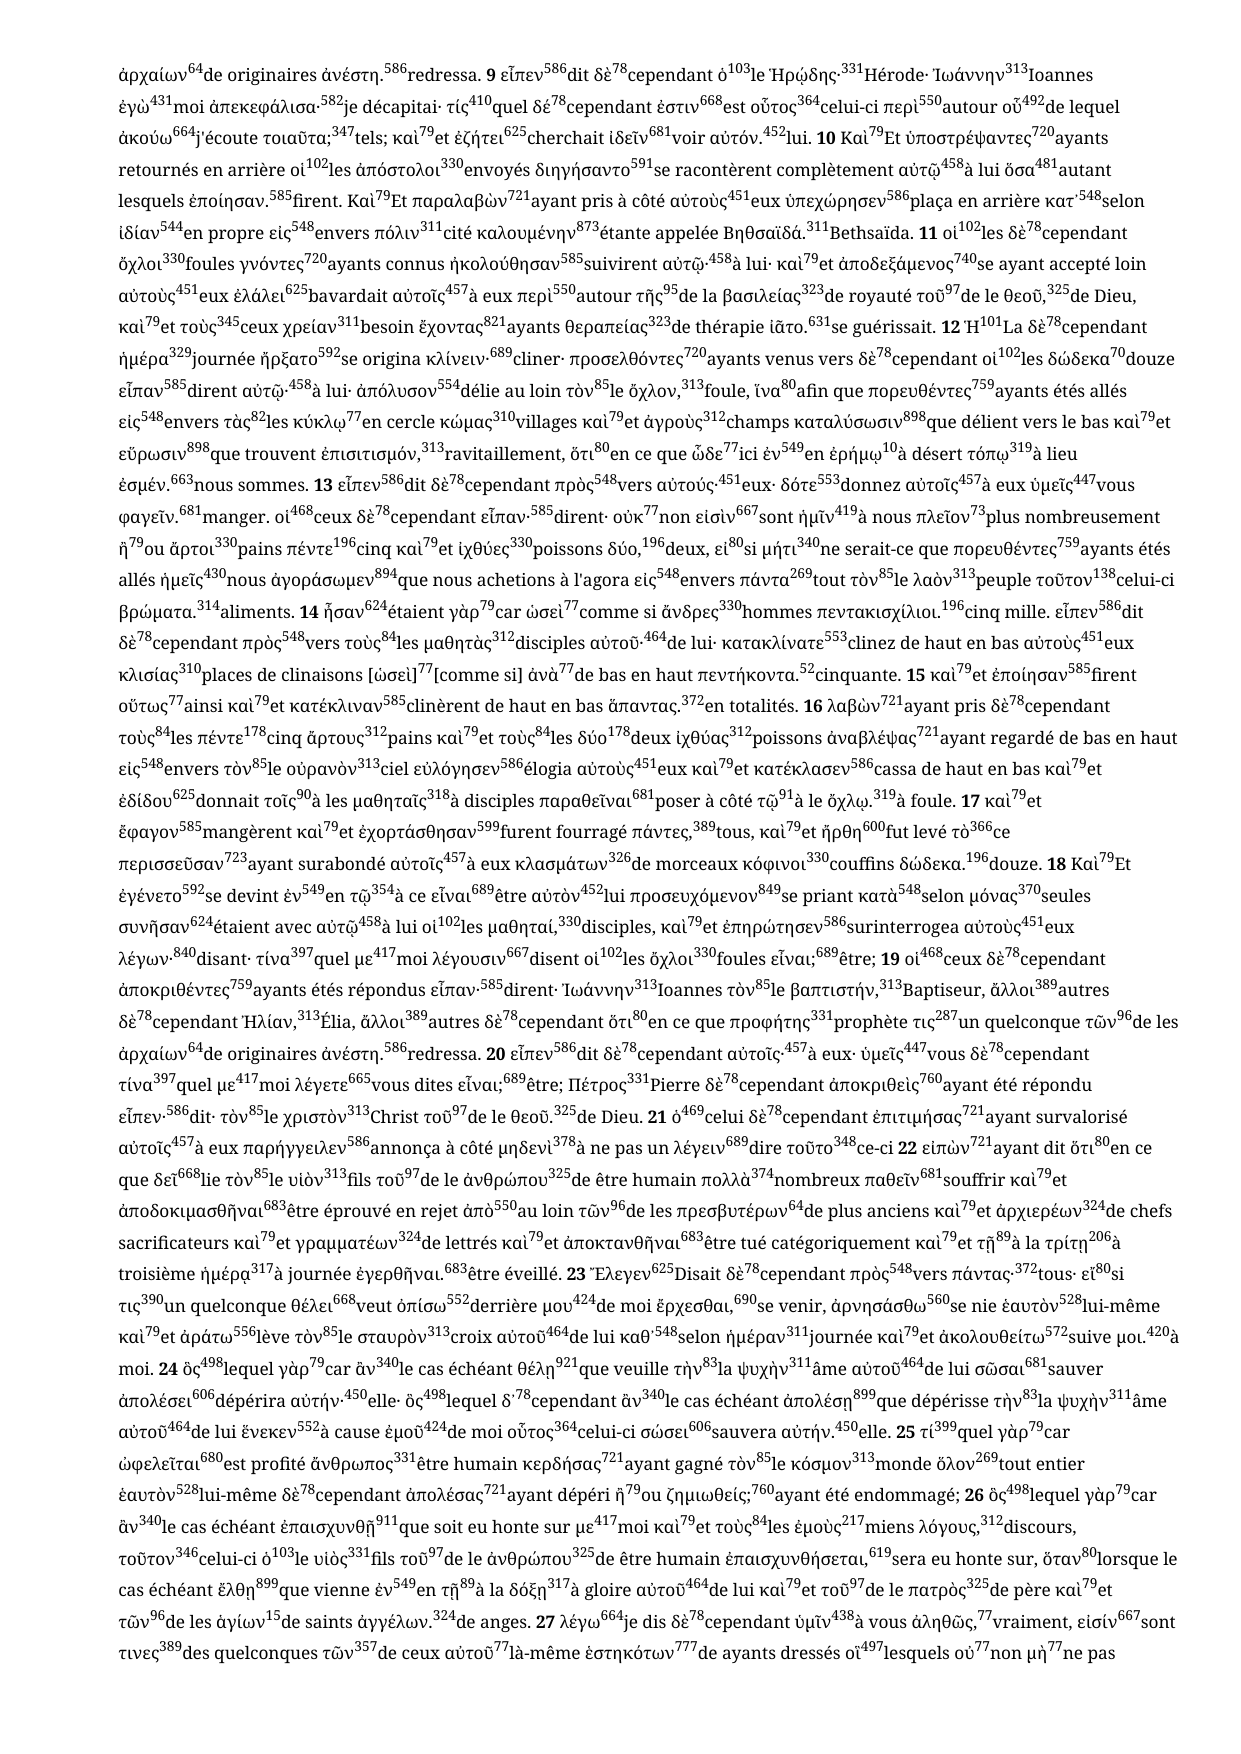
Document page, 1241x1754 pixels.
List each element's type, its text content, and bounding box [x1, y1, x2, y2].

text 1 Συγκαλεσάμενος740Se ayant appelé ensemble δὲ78cependant τοὺς84les δώδεκα52douze ἔδωκεν586donna αὐτοῖς457à eux δύναμιν311puissance καὶ79et ἐξουσίαν311autorité ἐπὶ548sur πάντα270tous τὰ86les δαιμόνια314démons καὶ79et νόσους310maladies θεραπεύειν689soigner 2 καὶ79et ἀπέστειλεν586envoya αὐτοὺς451eux κηρύσσειν689annoncer τὴν83la βασιλείαν311royauté τοῦ97de le θεοῦ325de Dieu καὶ79et ἰᾶσθαι690se guérir [τοὺς84[les ἀσθενεῖς],52infirmes], 3 καὶ79et εἶπεν586dit πρὸς548vers αὐτούς·451eux· μηδὲν375ne pas un αἴρετε569levez εἰς548envers τὴν83la ὁδόν,311chemin, μήτε79et ni ῥάβδον311bâton μήτε79et ni πήραν311besace μήτε79et ni ἄρτον313pain μήτε79et ni ἀργύριον315objet d'argent μήτε79et ni [ἀνὰ]548[de bas en haut] δύο178deux χιτῶνας312chitons ἔχειν.689avoir. 4 καὶ79et εἰς548envers ἣν478laquelle ἂν340le cas échéant οἰκίαν311maison d'habitation εἰσέλθητε,896que vous veniez à l'intérieur, ἐκεῖ77là μένετε569restez καὶ79et ἐκεῖθεν77de là ἐξέρχεσθε.573que vous vous sortez. 5 καὶ79et ὅσοι497autant lesquels ἂν340le cas échéant μὴ77ne pas δέχωνται926que se acceptent ὑμᾶς,436vous, ἐξερχόμενοι866se sortants ἀπὸ550au loin τῆς95de la πόλεως323de cité ἐκείνης148de celle-là τὸν85le κονιορτὸν313poussière ἀπὸ550au loin τῶν96de les ποδῶν324de pieds ὑμῶν441de vous ἀποτινάσσετε569secouez loin εἰς548envers μαρτύριον315témoignage ἐπ᾽548sur αὐτούς.451eux. 6 ἐξερχόμενοι866se sortants δὲ78cependant διήρχοντο630se passaient à travers κατὰ548selon τὰς82les κώμας310villages εὐαγγελιζόμενοι866se évangélisants καὶ79et θεραπεύοντες839soignants πανταχοῦ.77partout. 7 Ἤκουσεν586Écouta δὲ78cependant Ἡρῴδης331Hérode ὁ103le τετραάρχης331tétrarque τὰ347ces γινόμενα850se devenants πάντα270tous καὶ79et διηπόρει625hésitait complètement διὰ548par le fait de τὸ348ce λέγεσθαι692être dit ὑπό550sous τινων383de des quelconques ὅτι80en ce que Ἰωάννης331Ioannes ἠγέρθη600fut éveillé ἐκ550hors νεκρῶν,64de morts, 8 ὑπό550sous τινων383de des quelconques δὲ78cependant ὅτι80en ce que Ἠλίας331Élia ἐφάνη,600fut apparu en lumière, ἄλλων383de autres δὲ78cependant ὅτι80en ce que προφήτης331prophète τις287un quelconque τῶν96de les ἀρχαίων64de originaires ἀνέστη.586redressa. 9 εἶπεν586dit δὲ78cependant ὁ103le Ἡρῴδης·331Hérode· Ἰωάννην313Ioannes ἐγὼ431moi ἀπεκεφάλισα·582je décapitai· τίς410quel δέ78cependant ἐστιν668est οὗτος364celui-ci περὶ550autour οὗ492de lequel ἀκούω664j'écoute τοιαῦτα;347tels; καὶ79et ἐζήτει625cherchait ἰδεῖν681voir αὐτόν.452lui. 10 Καὶ79Et ὑποστρέψαντες720ayants retournés en arrière οἱ102les ἀπόστολοι330envoyés διηγήσαντο591se racontèrent complètement αὐτῷ458à lui ὅσα481autant lesquels ἐποίησαν.585firent. Καὶ79Et παραλαβὼν721ayant pris à côté αὐτοὺς451eux ὑπεχώρησεν586plaça en arrière κατ᾽548selon ἰδίαν544en propre εἰς548envers πόλιν311cité καλουμένην873étante appelée Βηθσαϊδά.311Bethsaïda. 11 οἱ102les δὲ78cependant ὄχλοι330foules γνόντες720ayants connus ἠκολούθησαν585suivirent αὐτῷ·458à lui· καὶ79et ἀποδεξάμενος740se ayant accepté loin αὐτοὺς451eux ἐλάλει625bavardait αὐτοῖς457à eux περὶ550autour τῆς95de la βασιλείας323de royauté τοῦ97de le θεοῦ,325de Dieu, καὶ79et τοὺς345ceux χρείαν311besoin ἔχοντας821ayants θεραπείας323de thérapie ἰᾶτο.631se guérissait. 12 Ἡ101La δὲ78cependant ἡμέρα329journée ἤρξατο592se origina κλίνειν·689cliner· προσελθόντες720ayants venus vers δὲ78cependant οἱ102les δώδεκα70douze εἶπαν585dirent αὐτῷ·458à lui· ἀπόλυσον554délie au loin τὸν85le ὄχλον,313foule, ἵνα80afin que πορευθέντες759ayants étés allés εἰς548envers τὰς82les κύκλῳ77en cercle κώμας310villages καὶ79et ἀγροὺς312champs καταλύσωσιν898que délient vers le bas καὶ79et εὕρωσιν898que trouvent ἐπισιτισμόν,313ravitaillement, ὅτι80en ce que ὧδε77ici ἐν549en ἐρήμῳ10à désert τόπῳ319à lieu ἐσμέν.663nous sommes. 13 εἶπεν586dit δὲ78cependant πρὸς548vers αὐτούς·451eux· δότε553donnez αὐτοῖς457à eux ὑμεῖς447vous φαγεῖν.681manger. οἱ468ceux δὲ78cependant εἶπαν·585dirent· οὐκ77non εἰσὶν667sont ἡμῖν419à nous πλεῖον73plus nombreusement ἢ79ou ἄρτοι330pains πέντε196cinq καὶ79et ἰχθύες330poissons δύο,196deux, εἰ80si μήτι340ne serait-ce que πορευθέντες759ayants étés allés ἡμεῖς430nous ἀγοράσωμεν894que nous achetions à l'agora εἰς548envers πάντα269tout τὸν85le λαὸν313peuple τοῦτον138celui-ci βρώματα.314aliments. 14 ἦσαν624étaient γὰρ79car ὡσεὶ77comme si ἄνδρες330hommes πεντακισχίλιοι.196cinq mille. εἶπεν586dit δὲ78cependant πρὸς548vers τοὺς84les μαθητὰς312disciples αὐτοῦ·464de lui· κατακλίνατε553clinez de haut en bas αὐτοὺς451eux κλισίας310places de clinaisons [ὡσεὶ]77[comme si] ἀνὰ77de bas en haut πεντήκοντα.52cinquante. 15 καὶ79et ἐποίησαν585firent οὕτως77ainsi καὶ79et κατέκλιναν585clinèrent de haut en bas ἅπαντας.372en totalités. 16 λαβὼν721ayant pris δὲ78cependant τοὺς84les πέντε178cinq ἄρτους312pains καὶ79et τοὺς84les δύο178deux ἰχθύας312poissons ἀναβλέψας721ayant regardé de bas en haut εἰς548envers τὸν85le οὐρανὸν313ciel εὐλόγησεν586élogia αὐτοὺς451eux καὶ79et κατέκλασεν586cassa de haut en bas καὶ79et ἐδίδου625donnait τοῖς90à les μαθηταῖς318à disciples παραθεῖναι681poser à côté τῷ91à le ὄχλῳ.319à foule. 17 καὶ79et ἔφαγον585mangèrent καὶ79et ἐχορτάσθησαν599furent fourragé πάντες,389tous, καὶ79et ἤρθη600fut levé τὸ366ce περισσεῦσαν723ayant surabondé αὐτοῖς457à eux κλασμάτων326de morceaux κόφινοι330couffins δώδεκα.196douze. 18 Καὶ79Et ἐγένετο592se devint ἐν549en τῷ354à ce εἶναι689être αὐτὸν452lui προσευχόμενον849se priant κατὰ548selon μόνας370seules συνῆσαν624étaient avec αὐτῷ458à lui οἱ102les μαθηταί,330disciples, καὶ79et ἐπηρώτησεν586surinterrogea αὐτοὺς451eux λέγων·840disant· τίνα397quel με417moi λέγουσιν667disent οἱ102les ὄχλοι330foules εἶναι;689être; 19 οἱ468ceux δὲ78cependant ἀποκριθέντες759ayants étés répondus εἶπαν·585dirent· Ἰωάννην313Ioannes τὸν85le βαπτιστήν,313Baptiseur, ἄλλοι389autres δὲ78cependant Ἠλίαν,313Élia, ἄλλοι389autres δὲ78cependant ὅτι80en ce que προφήτης331prophète τις287un quelconque τῶν96de les ἀρχαίων64de originaires ἀνέστη.586redressa. 20 εἶπεν586dit δὲ78cependant αὐτοῖς·457à eux· ὑμεῖς447vous δὲ78cependant τίνα397quel με417moi λέγετε665vous dites εἶναι;689être; Πέτρος331Pierre δὲ78cependant ἀποκριθεὶς760ayant été répondu εἶπεν·586dit· τὸν85le χριστὸν313Christ τοῦ97de le θεοῦ.325de Dieu. 21 ὁ469celui δὲ78cependant ἐπιτιμήσας721ayant survalorisé αὐτοῖς457à eux παρήγγειλεν586annonça à côté μηδενὶ378à ne pas un λέγειν689dire τοῦτο348ce-ci 22 εἰπὼν721ayant dit ὅτι80en ce que δεῖ668lie τὸν85le υἱὸν313fils τοῦ97de le ἀνθρώπου325de être humain πολλὰ374nombreux παθεῖν681souffrir καὶ79et ἀποδοκιμασθῆναι683être éprouvé en rejet ἀπὸ550au loin τῶν96de les πρεσβυτέρων64de plus anciens καὶ79et ἀρχιερέων324de chefs sacrificateurs καὶ79et γραμματέων324de lettrés καὶ79et ἀποκτανθῆναι683être tué catégoriquement καὶ79et τῇ89à la τρίτῃ206à troisième ἡμέρᾳ317à journée ἐγερθῆναι.683être éveillé. 23 Ἔλεγεν625Disait δὲ78cependant πρὸς548vers πάντας·372tous· εἴ80si τις390un quelconque θέλει668veut ὀπίσω552derrière μου424de moi ἔρχεσθαι,690se venir, ἀρνησάσθω560se nie ἑαυτὸν528lui-même καὶ79et ἀράτω556lève τὸν85le σταυρὸν313croix αὐτοῦ464de lui καθ᾽548selon ἡμέραν311journée καὶ79et ἀκολουθείτω572suive μοι.420à moi. 24 ὃς498lequel γὰρ79car ἂν340le cas échéant θέλῃ921que veuille τὴν83la ψυχὴν311âme αὐτοῦ464de lui σῶσαι681sauver ἀπολέσει606dépérira αὐτήν·450elle· ὃς498lequel δ᾽78cependant ἂν340le cas échéant ἀπολέσῃ899que dépérisse τὴν83la ψυχὴν311âme αὐτοῦ464de lui ἕνεκεν552à cause ἐμοῦ424de moi οὗτος364celui-ci σώσει606sauvera αὐτήν.450elle. 25 τί399quel γὰρ79car ὠφελεῖται680est profité ἄνθρωπος331être humain κερδήσας721ayant gagné τὸν85le κόσμον313monde ὅλον269tout entier ἑαυτὸν528lui-même δὲ78cependant ἀπολέσας721ayant dépéri ἢ79ou ζημιωθείς;760ayant été endommagé; 26 ὃς498lequel γὰρ79car ἂν340le cas échéant ἐπαισχυνθῇ911que soit eu honte sur με417moi καὶ79et τοὺς84les ἐμοὺς217miens λόγους,312discours, τοῦτον346celui-ci ὁ103le υἱὸς331fils τοῦ97de le ἀνθρώπου325de être humain ἐπαισχυνθήσεται,619sera eu honte sur, ὅταν80lorsque le cas échéant ἔλθῃ899que vienne ἐν549en τῇ89à la δόξῃ317à gloire αὐτοῦ464de lui καὶ79et τοῦ97de le πατρὸς325de père καὶ79et τῶν96de les ἁγίων15de saints ἀγγέλων.324de anges. 27 λέγω664je dis δὲ78cependant ὑμῖν438à vous ἀληθῶς,77vraiment, εἰσίν667sont τινες389des quelconques τῶν357de ceux αὐτοῦ77là-même ἑστηκότων777de ayants dressés οἳ497lesquels οὐ77non μὴ77ne pas γεύσωνται904que se goûtent θανάτου325de trépas ἕως80jusqu'à ce que ἂν340le cas échéant ἴδωσιν898que voient τὴν83la βασιλείαν311royauté τοῦ97de le θεοῦ.325de Dieu. 28 Ἐγένετο592Se devint δὲ78cependant μετὰ548après τοὺς84les λόγους312discours τούτους137ceux-ci ὡσεὶ77comme si ἡμέραι328journées ὀκτὼ194huit [καὶ]79[et] παραλαβὼν721ayant pris à côté Πέτρον313Pierre καὶ79et Ἰωάννην313Ioannes καὶ79et Ἰάκωβον313Iakobos ἀνέβη586monta εἰς548envers τὸ87le ὄρος315montagne προσεύξασθαι.682se prier. 29 καὶ79et ἐγένετο592se devint ἐν549en τῷ354à ce προσεύχεσθαι690se prier αὐτὸν452lui τὸ105le εἶδος333aspect τοῦ99de le προσώπου327de face αὐτοῦ464de lui ἕτερον392autre-différent καὶ79et ὁ103le ἱματισμὸς331habillement d'himation αὐτοῦ464de lui λευκὸς47blanc ἐξαστράπτων.840éclairant dehors. 30 καὶ79et ἰδοὺ306voici ἄνδρες330hommes δύο196deux συνελάλουν624bavardaient ensemble αὐτῷ,458à lui, οἵτινες497lesquels des quelconques ἦσαν624étaient Μωϋσῆς331Môusês καὶ79et Ἠλίας,331Élia, 31 οἳ497lesquels ὀφθέντες759ayants étés vus ἐν549en δόξῃ317à gloire ἔλεγον624disaient τὴν83la ἔξοδον311exode αὐτοῦ,464de lui, ἣν478laquelle ἤμελλεν625imminait πληροῦν689faire plénitude ἐν549en Ἰερουσαλήμ.317à Ierousalem. 32 ὁ103le δὲ78cependant Πέτρος331Pierre καὶ79et οἱ363ceux σὺν549avec αὐτῷ458à lui ἦσαν624étaient βεβαρημένοι812ayants étés alourdis ὕπνῳ·319à sommeil· διαγρηγορήσαντες720ayants veillés à travers δὲ78cependant εἶδον585virent τὴν83la δόξαν311gloire αὐτοῦ464de lui καὶ79et τοὺς84les δύο178deux ἄνδρας312hommes τοὺς345ceux συνεστῶτας769ayants dressés avec αὐτῷ.458à lui. 33 καὶ79et ἐγένετο592se devint ἐν549en τῷ354à ce διαχωρίζεσθαι692être séparé entièrement αὐτοὺς451eux ἀπ᾽550au loin αὐτοῦ464de lui εἶπεν586dit ὁ103le Πέτρος331Pierre πρὸς548vers τὸν85le Ἰησοῦν·313Iésous· ἐπιστάτα,337Supérieur, καλόν49beau ἐστιν668est ἡμᾶς416nous ὧδε77ici εἶναι,689être, καὶ79et ποιήσωμεν894que nous fassions σκηνὰς310tentes τρεῖς,176trois, μίαν51une σοὶ439à toi καὶ79et μίαν51une Μωϋσεῖ319à Môusês καὶ79et μίαν51une Ἠλίᾳ,319à Élia, μὴ77ne pas εἰδὼς783ayant su ὃ482lequel λέγει.668dit. 34 ταῦτα347ces-ci δὲ78cependant αὐτοῦ464de lui λέγοντος834de disant ἐγένετο592se devint νεφέλη329nuée καὶ79et ἐπεσκίαζεν625ombrait sur αὐτούς·451eux· ἐφοβήθησαν599furent effrayé δὲ78cependant ἐν549en τῷ354à ce εἰσελθεῖν681venir à l'intérieur αὐτοὺς451eux εἰς548envers τὴν83la νεφέλην.311nuée. 35 καὶ79et φωνὴ329voix ἐγένετο592se devint ἐκ550hors τῆς95de la νεφέλης323de nuée λέγουσα·838disante· οὗτός364celui-ci ἐστιν668est ὁ103le υἱός331fils μου424de moi ὁ364celui ἐκλελεγμένος,813ayant été élu, αὐτοῦ464de lui ἀκούετε.569écoutez. 36 καὶ79et ἐν549en τῷ354à ce γενέσθαι682se devenir τὴν83la φωνὴν311voix εὑρέθη600fut trouvé Ἰησοῦς331Iésous μόνος.132seul. καὶ79et αὐτοὶ468eux ἐσίγησαν585gardèrent le silence καὶ79et οὐδενὶ378à aucun ἀπήγγειλαν585rapportèrent annonce ἐν549en ἐκείναις141à celles-là ταῖς88à les ἡμέραις316à journées οὐδὲν375aucun ὧν493de lesquels ἑώρακαν.641ont vu. 37 Ἐγένετο592Se devint δὲ78cependant τῇ89à la ἑξῆς77suivant ἡμέρᾳ317à journée κατελθόντων715de ayants venus de haut en bas αὐτῶν463de eux ἀπὸ550au loin τοῦ99de le ὄρους327de montagne συνήντησεν586rencontra avec αὐτῷ458à lui ὄχλος331foule πολύς.287nombreux. 38 καὶ79et ἰδοὺ306voici ἀνὴρ331homme ἀπὸ550au loin τοῦ97de le ὄχλου325de foule ἐβόησεν586beugla λέγων·840disant· διδάσκαλε,337enseignant, δέομαί670je me lie σου442de toi ἐπιβλέψαι681regarder sur ἐπὶ548sur τὸν85le υἱόν313fils μου,424de moi, ὅτι80en ce que μονογενής47monogène μοί420à moi ἐστιν,668est, 39 καὶ79et ἰδοὺ306voici πνεῦμα333souffle λαμβάνει668prend αὐτὸν452lui καὶ79et ἐξαίφνης77soudainement κράζει668croasse καὶ79et σπαράσσει668convulse αὐτὸν452lui μετὰ550avec ἀφροῦ325de écume καὶ79et μόγις77laborieusement ἀποχωρεῖ668déplace loin ἀπ᾽550au loin αὐτοῦ464de lui συντρῖβον842broyant ensemble αὐτόν·452lui· 40 καὶ79et ἐδεήθην596je fus lié τῶν96de les μαθητῶν324de disciples σου442de toi ἵνα80afin que ἐκβάλωσιν898que éjectent αὐτό,454lui, καὶ79et οὐκ77non ἠδυνήθησαν.599furent pu. 41 ἀποκριθεὶς760ayant été répondu δὲ78cependant ὁ103le Ἰησοῦς331Iésous εἶπεν·586dit· ὦ340O γενεὰ335génération ἄπιστος25incroyante καὶ79et διεστραμμένη,816ayante étée tournée de travers, ἕως80jusqu'à ce que πότε77quand ἔσομαι608je me serai πρὸς548vers ὑμᾶς436vous καὶ79et ἀνέξομαι608je m'assumerai ὑμῶν;441de vous; προσάγαγε554amène ὧδε77ici τὸν85le υἱόν313fils σου.442de toi. 42 ἔτι77encore δὲ78cependant προσερχομένου861de se venant vers αὐτοῦ464de lui ἔρρηξεν586fracassa αὐτὸν452lui τὸ105le δαιμόνιον333démon καὶ79et συνεσπάραξεν·586convulsa ensemble· ἐπετίμησεν586survalorisa δὲ78cependant ὁ103le Ἰησοῦς331Iésous τῷ93à le πνεύματι321à souffle τῷ93à le ἀκαθάρτῳ12à impur καὶ79et ἰάσατο592se guérit τὸν85le παῖδα313jeune servant καὶ79et ἀπέδωκεν586redonna αὐτὸν452lui τῷ91à le πατρὶ319à père αὐτοῦ.464de lui. 43 ἐξεπλήσσοντο635étaient heurté à l'excès δὲ78cependant πάντες389tous ἐπὶ549sur τῇ89à la μεγαλειότητι317à magnificence τοῦ97de le θεοῦ.325de Dieu. Πάντων383de Tous δὲ78cependant θαυμαζόντων833de étonnants ἐπὶ549sur πᾶσιν379à tous οἷς487à lesquels ἐποίει625faisait εἶπεν586dit πρὸς548vers τοὺς84les μαθητὰς312disciples αὐτοῦ·464de lui· 44 θέσθε557que vous vous posez ὑμεῖς447vous εἰς548envers τὰ86les ὦτα314oreilles ὑμῶν441de vous τοὺς84les λόγους312discours τούτους·137ceux-ci· ὁ103le γὰρ79car υἱὸς331fils τοῦ97de le ἀνθρώπου325de être humain μέλλει668immine παραδίδοσθαι692être transmis εἰς548envers χεῖρας310mains ἀνθρώπων.324de êtres humains. 45 οἱ468ceux δὲ78cependant ἠγνόουν624méconnaissaient τὸ87le ῥῆμα315oral τοῦτο140ce-ci καὶ79et ἦν625était παρακεκαλυμμένον815ayant été couvert à côté ἀπ᾽550au loin αὐτῶν463de eux ἵνα80afin que μὴ77ne pas αἴσθωνται904que se perçoivent αὐτό,454lui, καὶ79et ἐφοβοῦντο630se effrayaient ἐρωτῆσαι681interroger αὐτὸν452lui περὶ550autour τοῦ99de le ῥήματος327de oral τούτου.152de ce-ci. 46 Εἰσῆλθεν586Vint à l'intérieur δὲ78cependant διαλογισμὸς331calcul au-travers ἐν549en αὐτοῖς,457à eux, τὸ366ce τίς410quel ἂν340le cas échéant εἴη700que soit μείζων47plus grand αὐτῶν.463de eux. 47 ὁ103le δὲ78cependant Ἰησοῦς331Iésous εἰδὼς783ayant su τὸν85le διαλογισμὸν313calcul au-travers τῆς95de la καρδίας323de coeur αὐτῶν,463de eux, ἐπιλαβόμενος740se ayant emparé παιδίον315petit servant ἔστησεν586dressa αὐτὸ454lui παρ᾽549à côté ἑαυτῷ533à lui-même 48 καὶ79et εἶπεν586dit αὐτοῖς·457à eux· ὃς498lequel ἐὰν340si le cas échéant δέξηται905que se accepte τοῦτο140ce-ci τὸ87le παιδίον315petit servant ἐπὶ549sur τῷ93à le ὀνόματί321à nom μου,424de moi, ἐμὲ417moi δέχεται·674se accepte· καὶ79et ὃς498lequel ἂν340le cas échéant ἐμὲ417moi δέξηται,905que se accepte, δέχεται674se accepte τὸν346celui ἀποστείλαντά707ayant envoyé με·417moi· ὁ103le γὰρ79car μικρότερος47plus petit ἐν549en πᾶσιν377à tous ὑμῖν438à vous ὑπάρχων840subsistant οὗτός364celui-ci ἐστιν668est μέγας.47grand. 49 Ἀποκριθεὶς760Ayant été répondu δὲ78cependant Ἰωάννης331Ioannes εἶπεν·586dit· ἐπιστάτα,337Supérieur, εἴδομέν581nous vîmes τινα373un quelconque ἐν549en τῷ93à le ὀνόματί321à nom σου442de toi ἐκβάλλοντα822éjectant δαιμόνια314démons καὶ79et ἐκωλύομεν620nous empêchions αὐτόν,452lui, ὅτι80en ce que οὐκ77non ἀκολουθεῖ668suit μεθ᾽550avec ἡμῶν.423de nous. 50 εἶπεν586dit δὲ78cependant πρὸς548vers αὐτὸν452lui ὁ103le Ἰησοῦς·331Iésous· μὴ77ne pas κωλύετε·569empêchez· ὃς498lequel γὰρ79car οὐκ77non ἔστιν668est καθ᾽550contre ὑμῶν,441de vous, ὑπὲρ550au-dessus ὑμῶν441de vous ἐστιν.668est. 51 Ἐγένετο592Se devint δὲ78cependant ἐν549en τῷ354à ce συμπληροῦσθαι692être fait plénitude ensemble τὰς82les ἡμέρας310journées τῆς95de la ἀναλήμψεως323de prise de bas en haut αὐτοῦ464de lui καὶ79et αὐτὸς469lui τὸ247le πρόσωπον315face ἐστήρισεν586fixa τοῦ360de ce πορεύεσθαι690se aller εἰς548envers Ἰερουσαλήμ.311Ierousalem. 52 Καὶ79Et ἀπέστειλεν586envoya ἀγγέλους312anges πρὸ550d'avant προσώπου327de face αὐτοῦ.464de lui. καὶ79et πορευθέντες759ayants étés allés εἰσῆλθον585vinrent à l'intérieur εἰς548envers κώμην311village Σαμαριτῶν324de Samaritains ὡς80comme ἑτοιμάσαι681préparer αὐτῷ·458à lui· 53 καὶ79et οὐκ77non ἐδέξαντο591se acceptèrent αὐτόν,452lui, ὅτι80en ce que τὸ105le πρόσωπον333face αὐτοῦ464de lui ἦν625était πορευόμενον869se allant εἰς548envers Ἰερουσαλήμ.311Ierousalem. 54 ἰδόντες720ayants vus δὲ78cependant οἱ102les μαθηταὶ330disciples Ἰάκωβος331Iakobos καὶ79et Ἰωάννης331Ioannes εἶπαν·585dirent· κύριε,337Maître, θέλεις666tu veux εἴπωμεν894que nous disions πῦρ315feu καταβῆναι681descendre ἀπὸ550au loin τοῦ97de le οὐρανοῦ325de ciel καὶ79et ἀναλῶσαι681consumer αὐτούς;451eux; 55 στραφεὶς760ayant été tourné δὲ78cependant ἐπετίμησεν586survalorisa αὐτοῖς.457à eux. 56 καὶ79et ἐπορεύθησαν599furent allé εἰς548envers ἑτέραν113autre-différente κώμην.311village. 57 Καὶ79Et πορευομένων860de se allants αὐτῶν463de eux ἐν549en τῇ89à la ὁδῷ317à chemin εἶπέν586dit τις390un quelconque πρὸς548vers αὐτόν·452lui· ἀκολουθήσω602je suivrai σοι439à toi ὅπου80là où ἐὰν340si le cas échéant ἀπέρχῃ.925que tu te éloignes. 58 καὶ79et εἶπεν586dit αὐτῷ458à lui ὁ103le Ἰησοῦς·331Iésous· αἱ100les ἀλώπεκες328renards φωλεοὺς312tanières ἔχουσιν667ont καὶ79et τὰ104les πετεινὰ332volatiles τοῦ97de le οὐρανοῦ325de ciel κατασκηνώσεις,310nids, ὁ103le δὲ78cependant υἱὸς331fils τοῦ97de le ἀνθρώπου325de être humain οὐκ77non ἔχει668a ποῦ77où? τὴν243la κεφαλὴν311tête κλίνῃ.921que cline. 59 Εἶπεν586Dit δὲ78cependant πρὸς548vers ἕτερον·373autre-différent· ἀκολούθει570suis μοι.420à moi. ὁ469celui δὲ78cependant εἶπεν·586dit· [κύριε,]337[Maître,] ἐπίτρεψόν554permets μοι420à moi ἀπελθόντι713à ayant éloigné πρῶτον77premièrement θάψαι681ensevelir τὸν85le πατέρα313père μου.424de moi. 60 εἶπεν586dit δὲ78cependant αὐτῷ·458à lui· ἄφες554abandonne τοὺς84les νεκροὺς52morts θάψαι681ensevelir τοὺς84les ἑαυτῶν536de eux-mêmes νεκρούς,52morts, σὺ448toi δὲ78cependant ἀπελθὼν721ayant éloigné διάγγελλε570annonce à travers τὴν83la βασιλείαν311royauté τοῦ97de le θεοῦ.325de Dieu. 61 Εἶπεν586Dit δὲ78cependant καὶ77aussi ἕτερος·390autre-différent· ἀκολουθήσω602je suivrai σοι,439à toi, κύριε·337Maître· πρῶτον77premièrement δὲ78cependant ἐπίτρεψόν554permets μοι420à moi ἀποτάξασθαι682se éloigner en ordonnance τοῖς351à ceux εἰς548envers τὸν85le οἶκόν313maison μου.424de moi. 62 εἶπεν586dit δὲ78cependant [πρὸς548[vers αὐτὸν]452lui] ὁ103le Ἰησοῦς·331Iésous· οὐδεὶς390aucun ἐπιβαλὼν721ayant surjeté τὴν83la χεῖρα311main αὐτοῦ464de lui ἐπ᾽548sur ἄροτρον315araire καὶ79et βλέπων840regardant εἰς548envers τὰ347ces ὀπίσω77derrière εὔθετός47bien placé ἐστιν668est τῇ89à la βασιλείᾳ317à royauté τοῦ97de le θεοῦ.325de Dieu. [118, 59, 1181, 1665]
